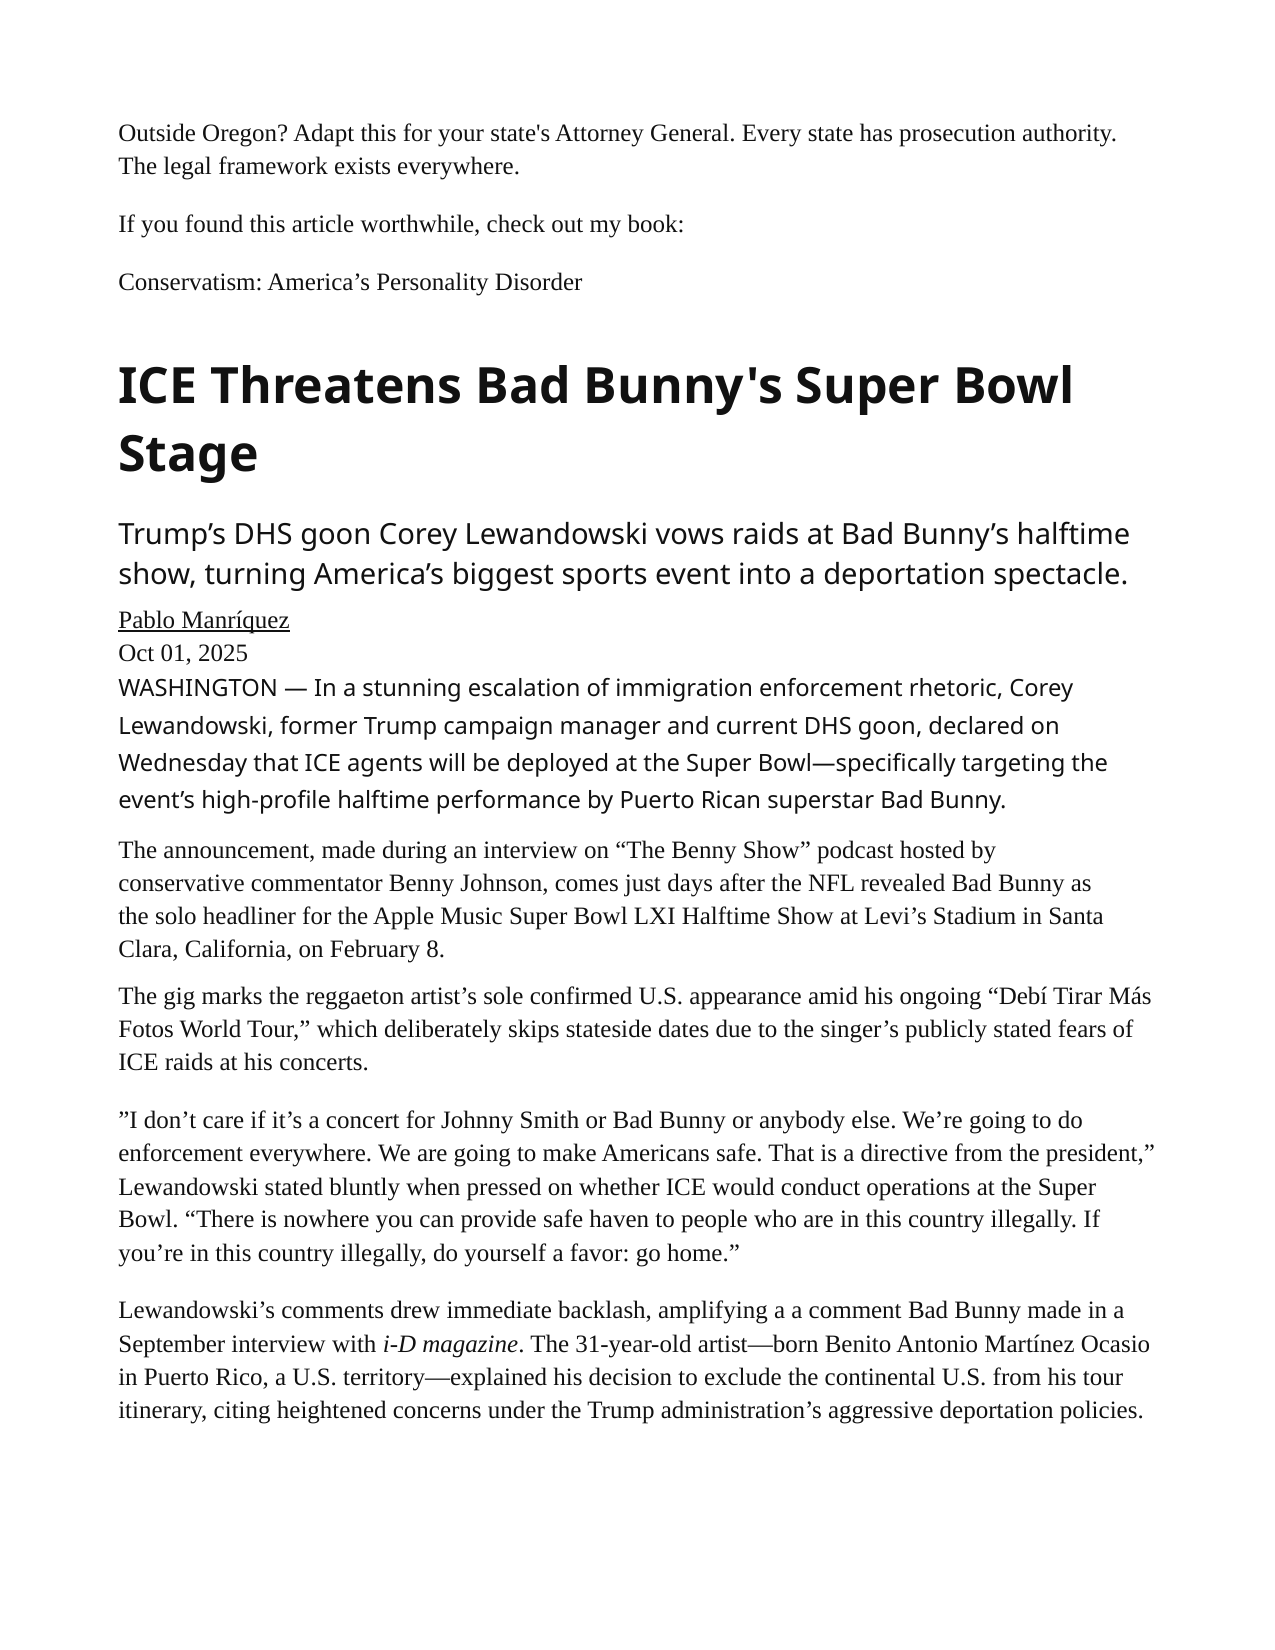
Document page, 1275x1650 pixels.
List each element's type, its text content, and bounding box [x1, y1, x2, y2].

text Pablo Manríquez [118, 605, 1157, 634]
text WASHINGTON — In a stunning escalation of immigration enforcement rhetoric, Corey Lewandowski, former Trump campaign manager and current DHS goon, declared on Wednesday that ICE agents will be deployed at the Super Bowl—specifically targeting the event’s high-profile halftime performance by Puerto Rican superstar Bad Bunny. [118, 671, 1117, 815]
text Outside Oregon? Adapt this for your state's Attorney General. Every state has prosecution authority. The legal framework exists everywhere. [118, 118, 1157, 180]
subtitle Trump’s DHS goon Corey Lewandowski vows raids at Bad Bunny’s halftime show, turning America’s biggest sports event into a deportation spectacle. [118, 513, 1157, 593]
text The gig marks the reggaeton artist’s sole confirmed U.S. appearance amid his ongoing “Debí Tirar Más Fotos World Tour,” which deliberately skips stateside dates due to the singer’s publicly stated fears of ICE raids at his concerts. [118, 981, 1157, 1076]
text If you found this article worthwhile, check out my book: [118, 209, 1157, 238]
text Oct 01, 2025 [118, 638, 1157, 667]
subtitle ICE Threatens Bad Bunny's Super Bowl Stage [118, 350, 1117, 486]
text Conservatism: America’s Personality Disorder [118, 267, 1157, 296]
text ”I don’t care if it’s a concert for Johnny Smith or Bad Bunny or anybody else. We’re going to do enforcement everywhere. We are going to make Americans safe. That is a directive from the president,” Lewandowski stated bluntly when pressed on whether ICE would conduct operations at the Super Bowl. “There is nowhere you can provide safe haven to people who are in this country illegally. If you’re in this country illegally, do yourself a favor: go home.” [118, 1106, 1157, 1266]
text The announcement, made during an interview on “The Benny Show” podcast hosted by conservative commentator Benny Johnson, comes just days after the NFL revealed Bad Bunny as the solo headliner for the Apple Music Super Bowl LXI Halftime Show at Levi’s Stadium in Santa Clara, California, on February 8. [118, 835, 1117, 963]
text Lewandowski’s comments drew immediate backlash, amplifying a a comment Bad Bunny made in a September interview with i-D magazine. The 31-year-old artist—born Benito Antonio Martínez Ocasio in Puerto Rico, a U.S. territory—explained his decision to exclude the continental U.S. from his tour itinerary, citing heightened concerns under the Trump administration’s aggressive deportation policies. [118, 1296, 1157, 1423]
